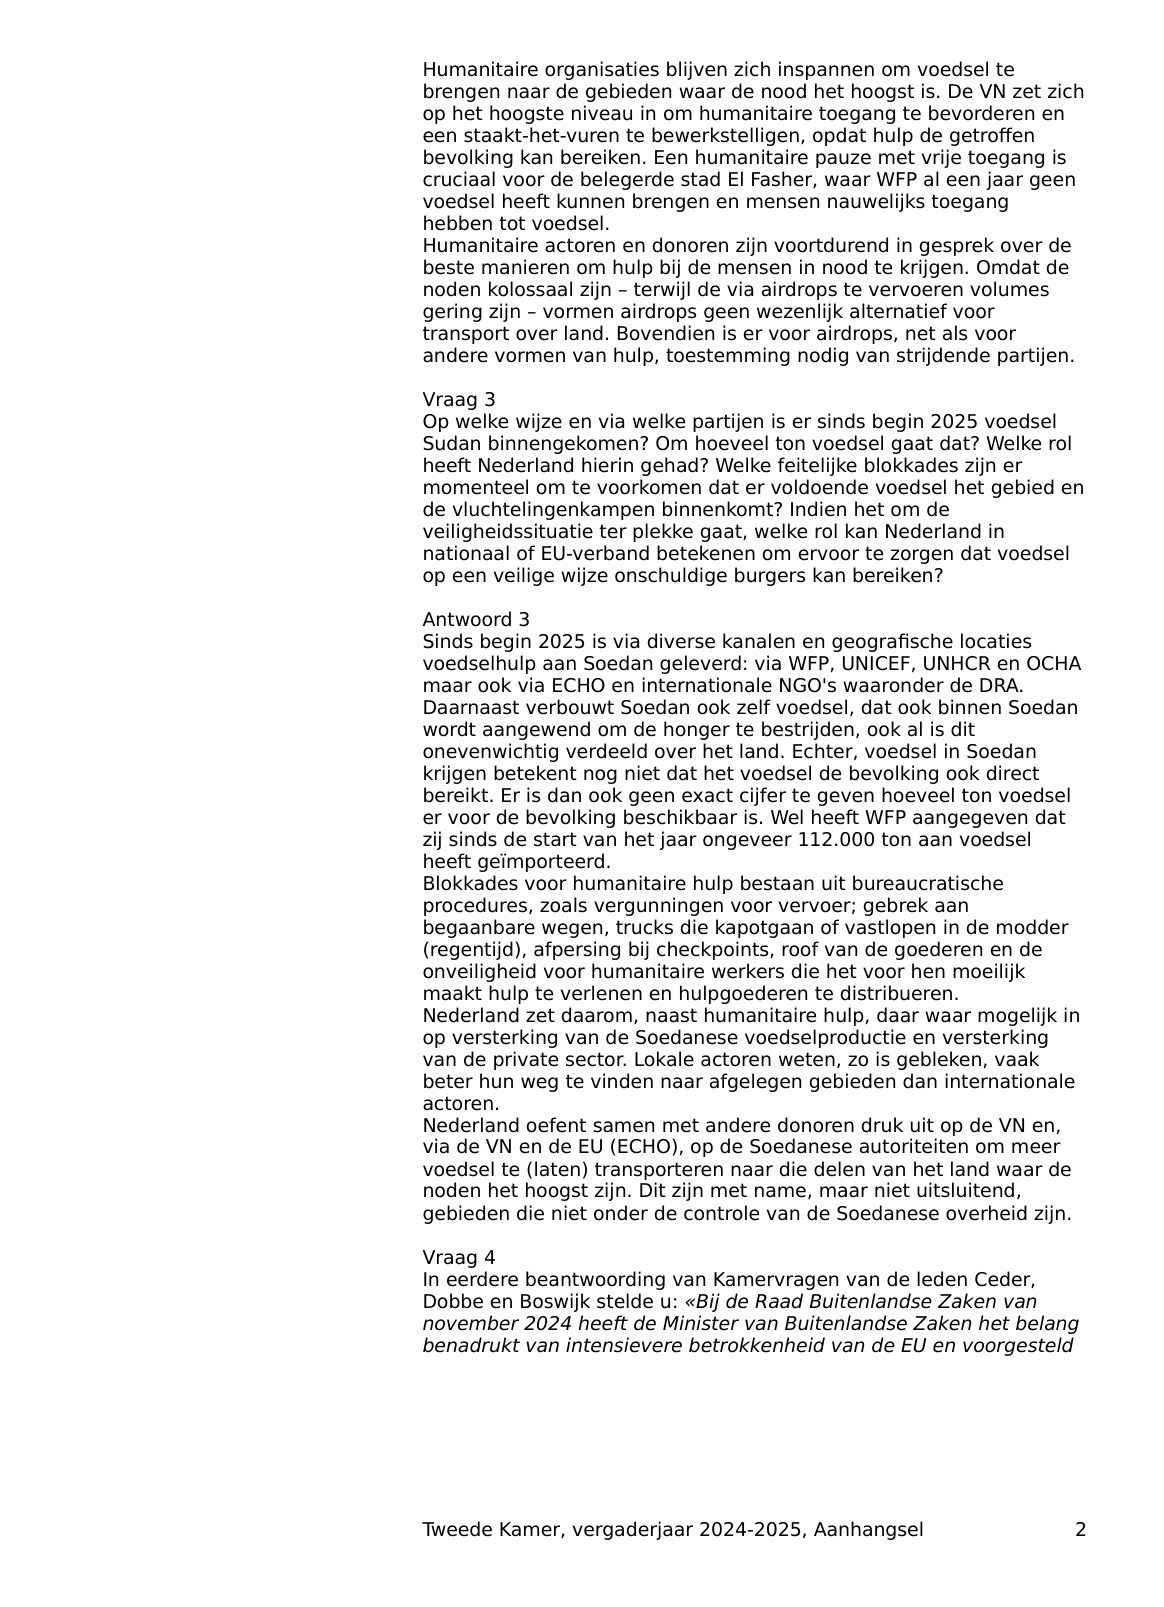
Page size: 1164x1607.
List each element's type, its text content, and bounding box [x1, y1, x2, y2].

text Vraag 3 [422, 389, 1087, 411]
text Vraag 4 [422, 1247, 1087, 1268]
text Nederland zet daarom, naast humanitaire hulp, daar waar mogelijk in op versterking van de Soedanese voedselproductie en versterking van de private sector. Lokale actoren weten, zo is gebleken, vaak beter hun weg te vinden naar afgelegen gebieden dan internationale actoren. [422, 1004, 1087, 1114]
text Sinds begin 2025 is via diverse kanalen en geografische locaties voedselhulp aan Soedan geleverd: via WFP, UNICEF, UNHCR en OCHA maar ook via ECHO en internationale NGO's waaronder de DRA. Daarnaast verbouwt Soedan ook zelf voedsel, dat ook binnen Soedan wordt aangewend om de honger te bestrijden, ook al is dit onevenwichtig verdeeld over het land. Echter, voedsel in Soedan krijgen betekent nog niet dat het voedsel de bevolking ook direct bereikt. Er is dan ook geen exact cijfer te geven hoeveel ton voedsel er voor de bevolking beschikbaar is. Wel heeft WFP aangegeven dat zij sinds de start van het jaar ongeveer 112.000 ton aan voedsel heeft geïmporteerd. [422, 631, 1087, 873]
text Humanitaire organisaties blijven zich inspannen om voedsel te brengen naar de gebieden waar de nood het hoogst is. De VN zet zich op het hoogste niveau in om humanitaire toegang te bevorderen en een staakt-het-vuren te bewerkstelligen, opdat hulp de getroffen bevolking kan bereiken. Een humanitaire pauze met vrije toegang is cruciaal voor de belegerde stad El Fasher, waar WFP al een jaar geen voedsel heeft kunnen brengen en mensen nauwelijks toegang hebben tot voedsel. [422, 59, 1087, 235]
text Humanitaire actoren en donoren zijn voortdurend in gesprek over de beste manieren om hulp bij de mensen in nood te krijgen. Omdat de noden kolossaal zijn – terwijl de via airdrops te vervoeren volumes gering zijn – vormen airdrops geen wezenlijk alternatief voor transport over land. Bovendien is er voor airdrops, net als voor andere vormen van hulp, toestemming nodig van strijdende partijen. [422, 235, 1087, 367]
text Antwoord 3 [422, 609, 1087, 631]
text Op welke wijze en via welke partijen is er sinds begin 2025 voedsel Sudan binnengekomen? Om hoeveel ton voedsel gaat dat? Welke rol heeft Nederland hierin gehad? Welke feitelijke blokkades zijn er momenteel om te voorkomen dat er voldoende voedsel het gebied en de vluchtelingenkampen binnenkomt? Indien het om de veiligheidssituatie ter plekke gaat, welke rol kan Nederland in nationaal of EU-verband betekenen om ervoor te zorgen dat voedsel op een veilige wijze onschuldige burgers kan bereiken? [422, 411, 1087, 587]
text In eerdere beantwoording van Kamervragen van de leden Ceder, Dobbe en Boswijk stelde u: «Bij de Raad Buitenlandse Zaken van november 2024 heeft de Minister van Buitenlandse Zaken het belang benadrukt van intensievere betrokkenheid van de EU en voorgesteld [422, 1268, 1087, 1356]
text Blokkades voor humanitaire hulp bestaan uit bureaucratische procedures, zoals vergunningen voor vervoer; gebrek aan begaanbare wegen, trucks die kapotgaan of vastlopen in de modder (regentijd), afpersing bij checkpoints, roof van de goederen en de onveiligheid voor humanitaire werkers die het voor hen moeilijk maakt hulp te verlenen en hulpgoederen te distribueren. [422, 873, 1087, 1004]
text Nederland oefent samen met andere donoren druk uit op de VN en, via de VN en de EU (ECHO), op de Soedanese autoriteiten om meer voedsel te (laten) transporteren naar die delen van het land waar de noden het hoogst zijn. Dit zijn met name, maar niet uitsluitend, gebieden die niet onder de controle van de Soedanese overheid zijn. [422, 1114, 1087, 1224]
